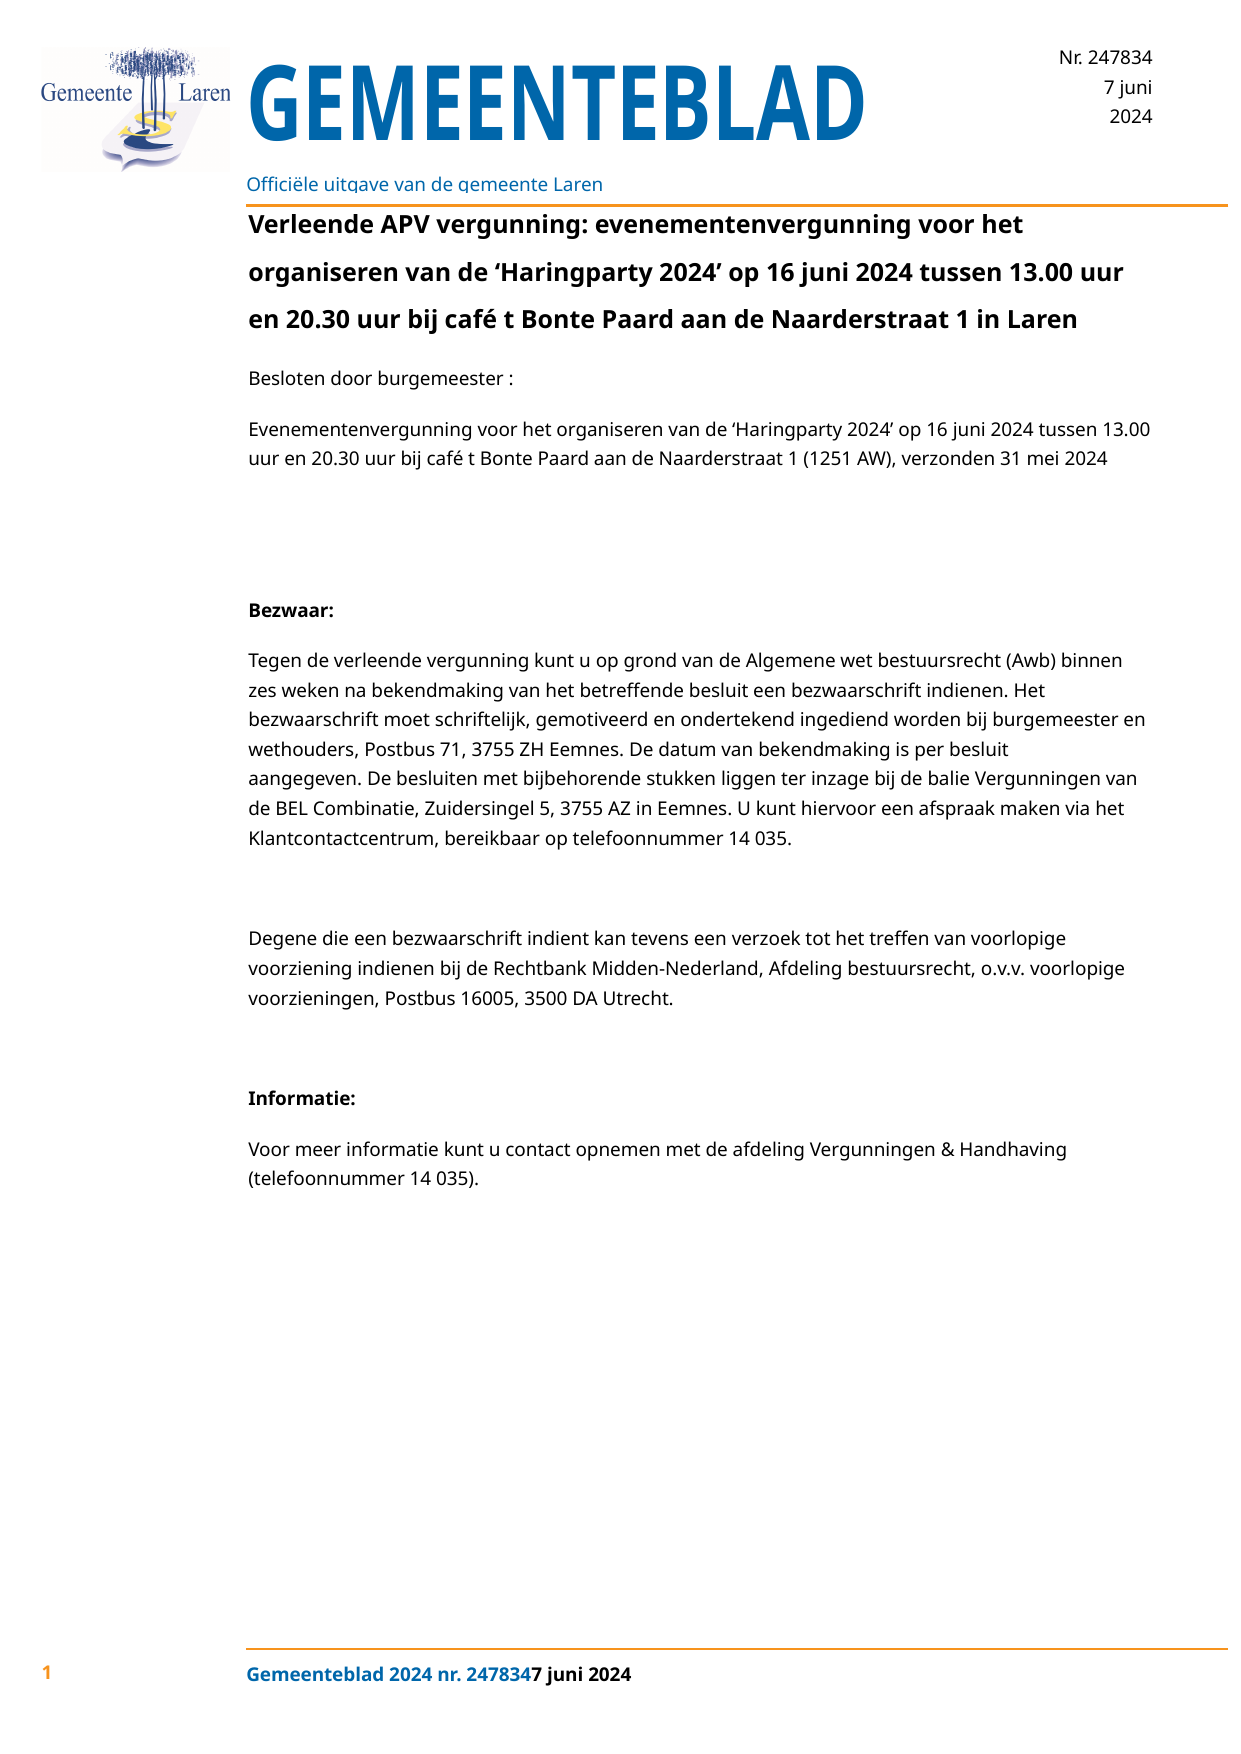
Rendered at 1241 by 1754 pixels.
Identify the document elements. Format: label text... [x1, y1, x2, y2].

text Verleende APV vergunning: evenementenvergunning voor het organiseren van de ‘Haringparty 2024’ op 16 juni 2024 tussen 13.00 uur en 20.30 uur bij café t Bonte Paard aan de Naarderstraat 1 in Laren [248, 207, 1152, 336]
text Informatie: [248, 1086, 1152, 1111]
text Bezwaar: [248, 597, 1152, 622]
picture [41, 47, 231, 172]
text Degene die een bezwaarschrift indient kan tevens een verzoek tot het treffen van voorlopige voorziening indienen bij de Rechtbank Midden-Nederland, Afdeling bestuursrecht, o.v.v. voorlopige voorzieningen, Postbus 16005, 3500 DA Utrecht. [248, 926, 1152, 1010]
text Voor meer informatie kunt u contact opnemen met de afdeling Vergunningen & Handhaving (telefoonnummer 14 035). [248, 1136, 1152, 1191]
text Besloten door burgemeester : [248, 366, 1152, 391]
text Tegen de verleende vergunning kunt u op grond van de Algemene wet bestuursrecht (Awb) binnen zes weken na bekendmaking van het betreffende besluit een bezwaarschrift indienen. Het bezwaarschrift moet schriftelijk, gemotiveerd en ondertekend ingediend worden bij burgemeester en wethouders, Postbus 71, 3755 ZH Eemnes. De datum van bekendmaking is per besluit aangegeven. De besluiten met bijbehorende stukken liggen ter inzage bij de balie Vergunningen van de BEL Combinatie, Zuidersingel 5, 3755 AZ in Eemnes. U kunt hiervoor een afspraak maken via het Klantcontactcentrum, bereikbaar op telefoonnummer 14 035. [248, 647, 1152, 850]
text Evenementenvergunning voor het organiseren van de ‘Haringparty 2024’ op 16 juni 2024 tussen 13.00 uur en 20.30 uur bij café t Bonte Paard aan de Naarderstraat 1 (1251 AW), verzonden 31 mei 2024 [248, 416, 1152, 471]
